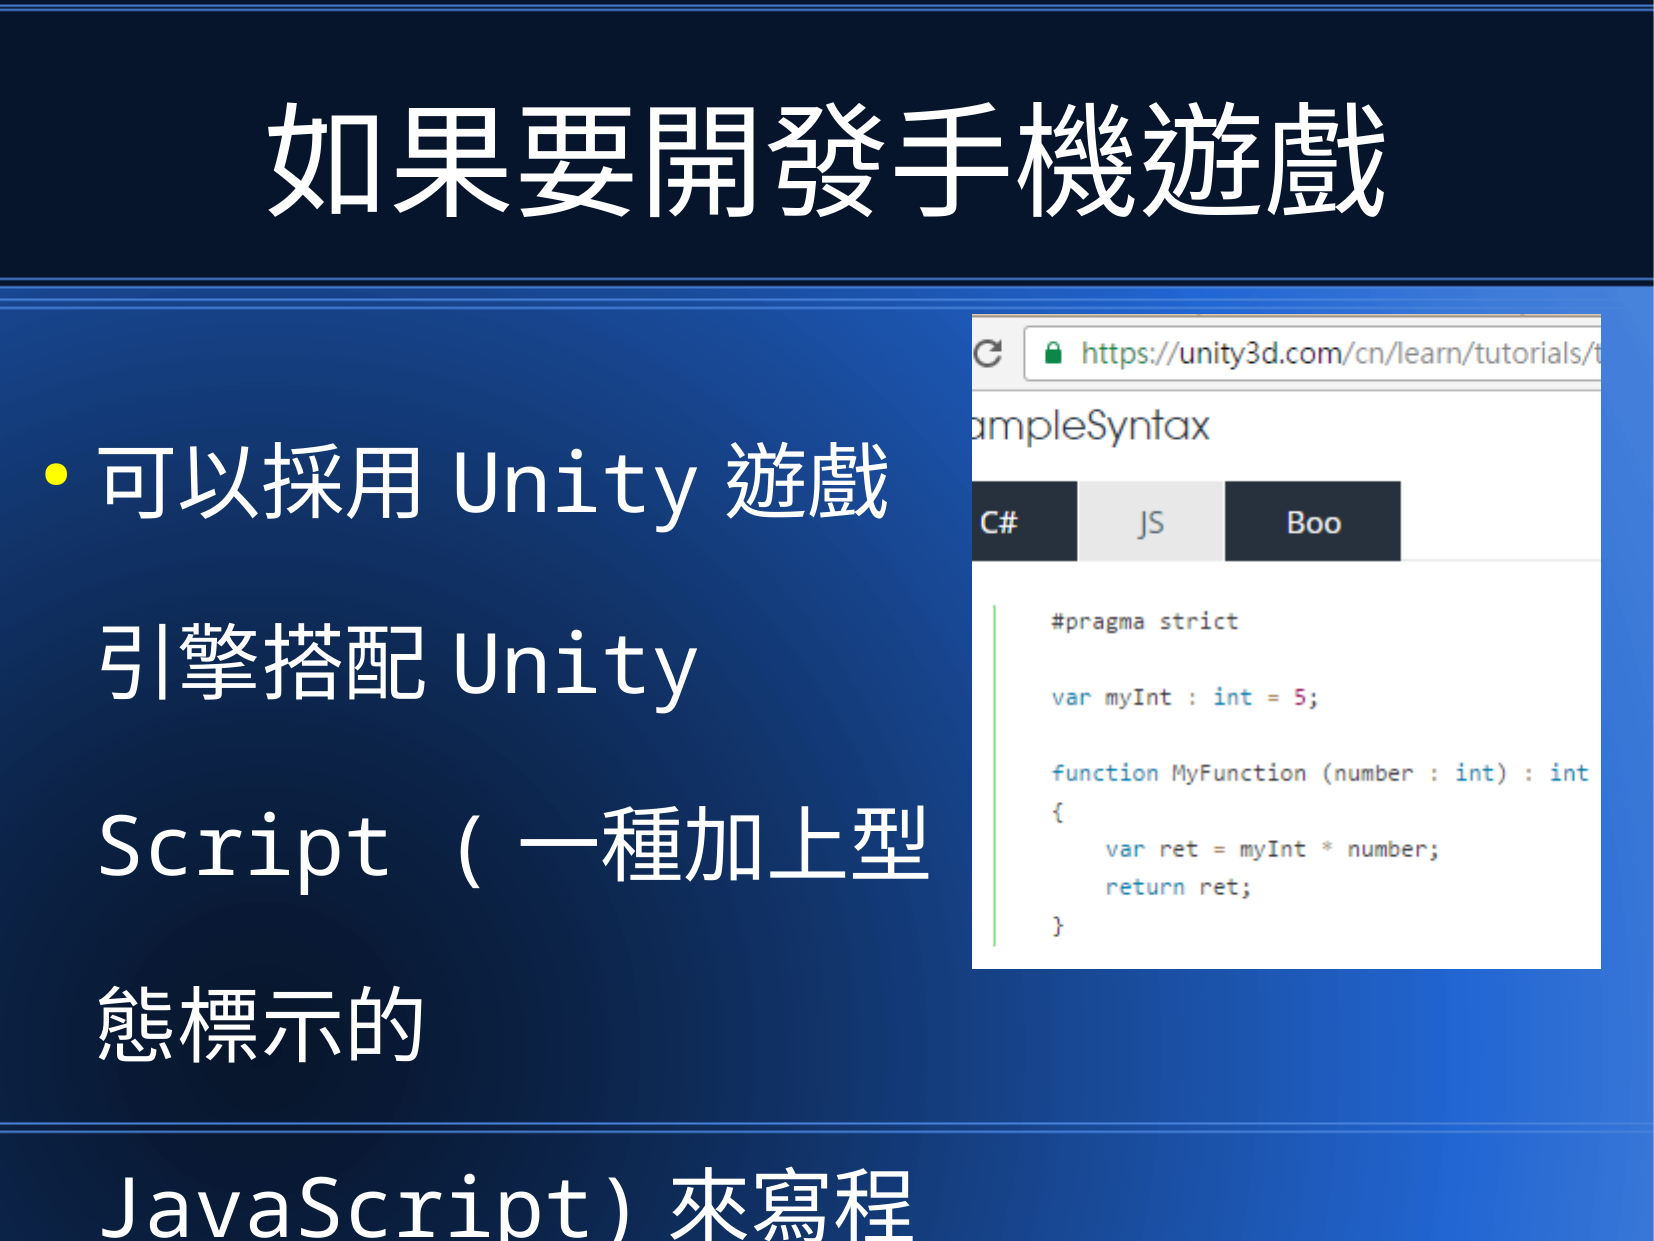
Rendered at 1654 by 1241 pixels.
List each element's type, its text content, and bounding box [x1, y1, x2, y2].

picture [0, 0, 1654, 1241]
title 如果要開發手機遊戲 [82, 49, 1571, 257]
list 可以採用Unity遊戲引擎搭配Unity Script (一種加上型態標示的JavaScript)來寫程式 [23, 355, 957, 1241]
